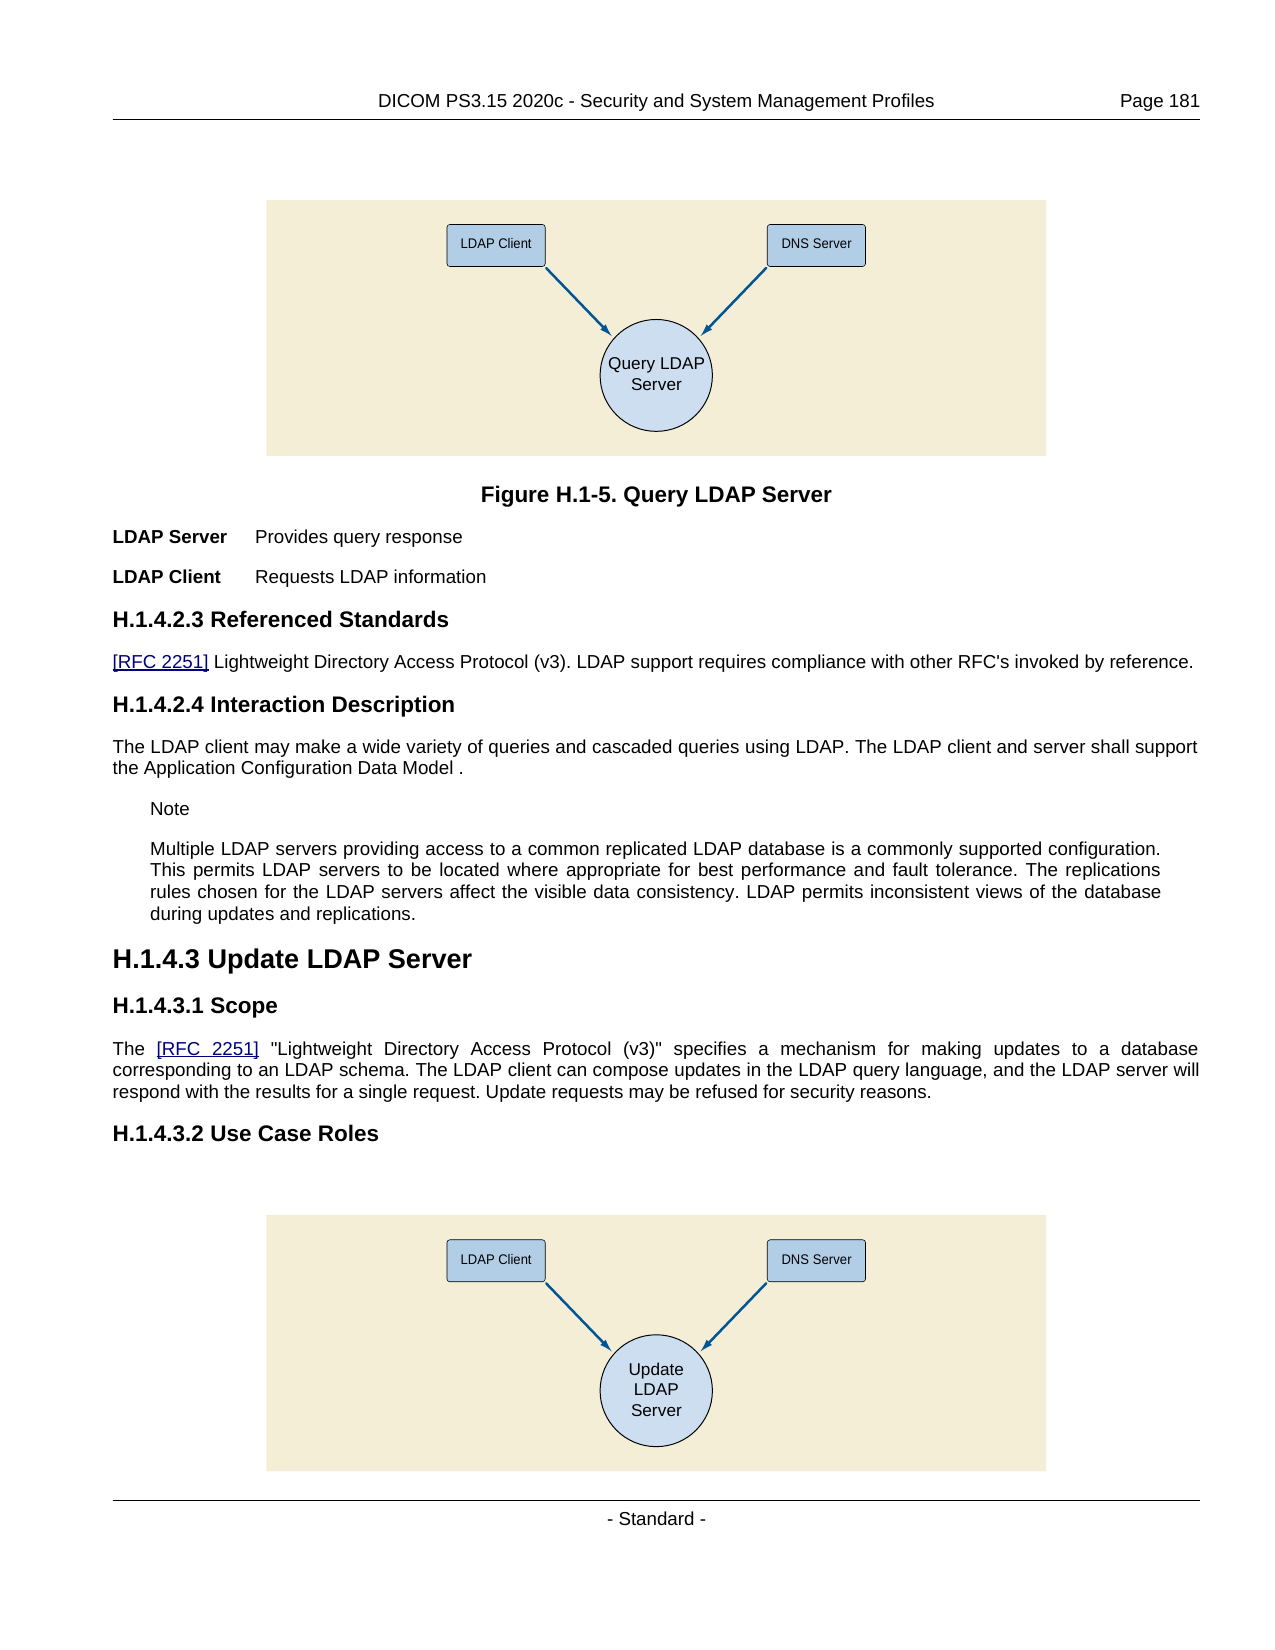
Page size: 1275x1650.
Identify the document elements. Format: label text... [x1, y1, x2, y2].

text Figure H.1-5. Query LDAP Server [112, 481, 1200, 507]
text H.1.4.3.1 Scope [112, 993, 1200, 1018]
text LDAP Client Requests LDAP information [112, 566, 1200, 587]
text Multiple LDAP servers providing access to a common replicated LDAP database is a commonly supported configuration. This permits LDAP servers to be located where appropriate for best performance and fault tolerance. The replications rules chosen for the LDAP servers affect the visible data consistency. LDAP permits inconsistent views of the database during updates and replications. [150, 838, 1162, 924]
text H.1.4.3.2 Use Case Roles [112, 1121, 1200, 1147]
text H.1.4.2.4 Interaction Description [112, 691, 1200, 717]
text The [RFC 2251] "Lightweight Directory Access Protocol (v3)" specifies a mechanism for making updates to a database corresponding to an LDAP schema. The LDAP client can compose updates in the LDAP query language, and the LDAP server will respond with the results for a single request. Update requests may be refused for security reasons. [112, 1037, 1200, 1102]
text H.1.4.3 Update LDAP Server [112, 943, 1200, 974]
text The LDAP client may make a wide variety of queries and cascaded queries using LDAP. The LDAP client and server shall support the Application Configuration Data Model . [112, 736, 1200, 779]
text H.1.4.2.3 Referenced Standards [112, 606, 1200, 632]
text [RFC 2251] Lightweight Directory Access Protocol (v3). LDAP support requires compliance with other RFC's invoked by reference. [112, 651, 1200, 672]
text LDAP Server Provides query response [112, 525, 1200, 547]
text Note [150, 797, 1162, 819]
